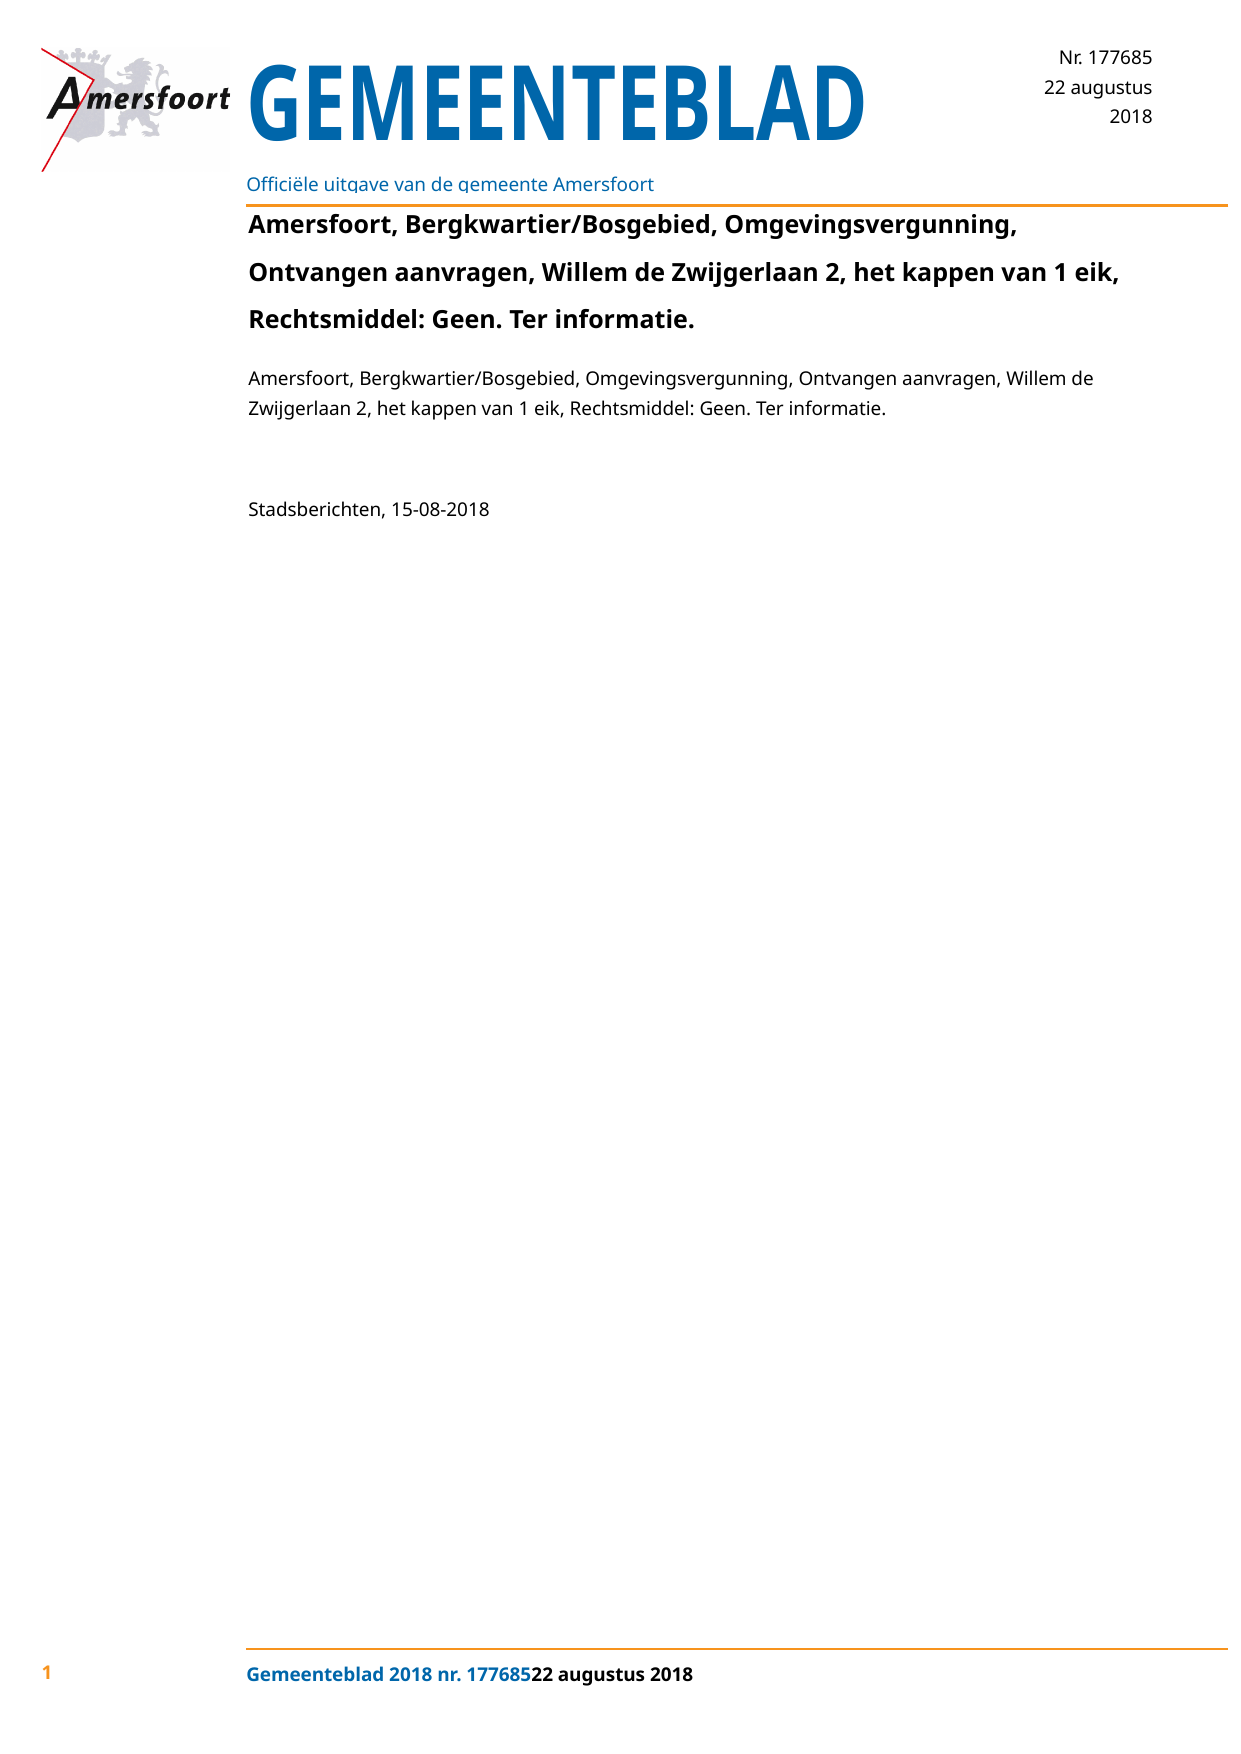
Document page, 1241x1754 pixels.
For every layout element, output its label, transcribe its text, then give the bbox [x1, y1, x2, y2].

picture [41, 47, 231, 172]
text Stadsberichten, 15-08-2018 [248, 496, 1152, 522]
text Amersfoort, Bergkwartier/Bosgebied, Omgevingsvergunning, Ontvangen aanvragen, Willem de Zwijgerlaan 2, het kappen van 1 eik, Rechtsmiddel: Geen. Ter informatie. [248, 207, 1152, 336]
text Amersfoort, Bergkwartier/Bosgebied, Omgevingsvergunning, Ontvangen aanvragen, Willem de Zwijgerlaan 2, het kappen van 1 eik, Rechtsmiddel: Geen. Ter informatie. [248, 366, 1152, 421]
